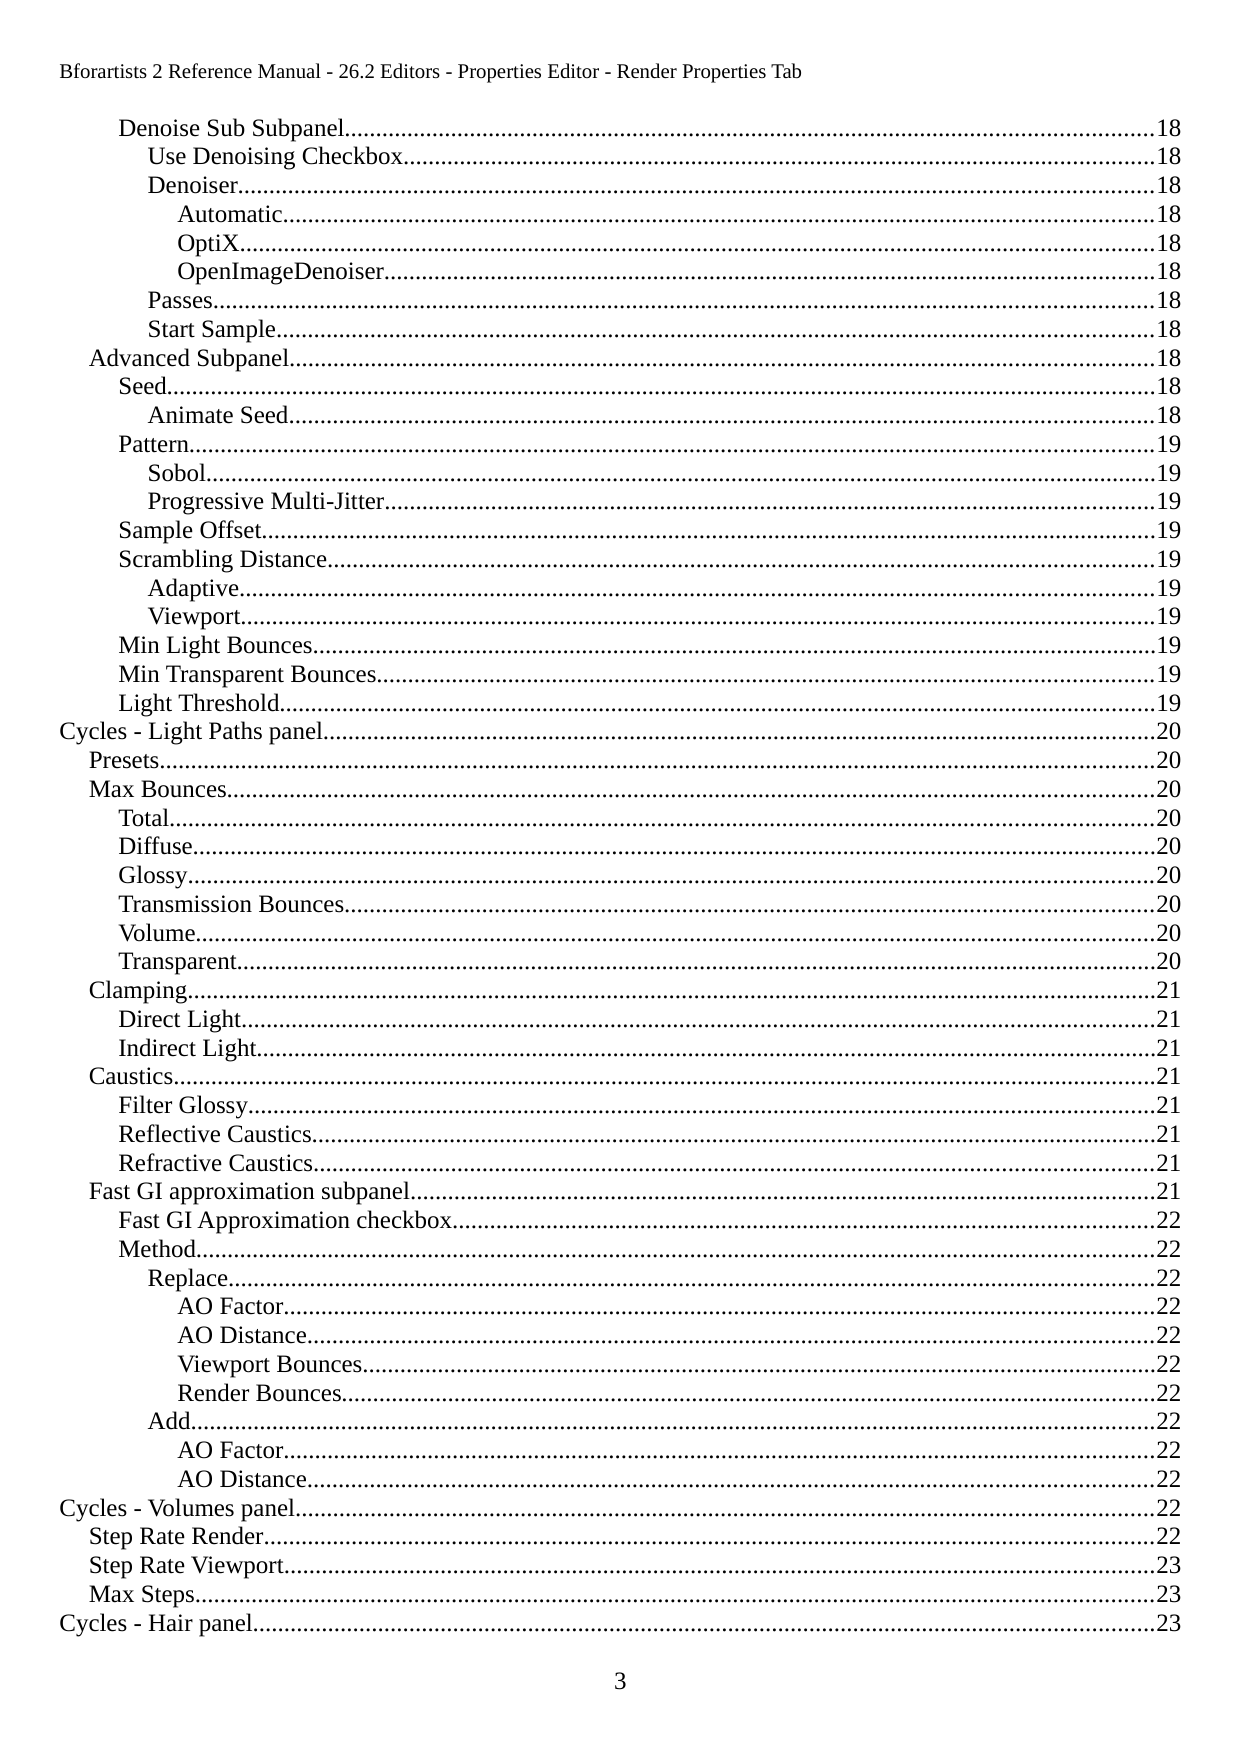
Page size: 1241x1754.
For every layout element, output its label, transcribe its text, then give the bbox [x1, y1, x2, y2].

text AO Factor 22 [177, 1291, 1181, 1320]
text AO Distance 22 [177, 1320, 1181, 1349]
text Step Rate Render 22 [88, 1521, 1181, 1550]
text Scrambling Distance 19 [118, 544, 1181, 573]
text Seed 18 [118, 371, 1181, 400]
text Cycles - Hair panel 23 [59, 1608, 1181, 1636]
text Caustics 21 [88, 1061, 1181, 1090]
text Animate Seed 18 [147, 400, 1181, 429]
text Sample Offset 19 [118, 515, 1181, 544]
text Diffuse 20 [118, 831, 1181, 860]
text Cycles - Light Paths panel 20 [59, 716, 1181, 745]
text Progressive Multi-Jitter 19 [147, 486, 1181, 515]
text Passes 18 [147, 285, 1181, 314]
text Adaptive 19 [147, 573, 1181, 601]
text AO Distance 22 [177, 1464, 1181, 1493]
text Method 22 [118, 1234, 1181, 1263]
text Viewport 19 [147, 601, 1181, 630]
text OptiX 18 [177, 228, 1181, 256]
text Cycles - Volumes panel 22 [59, 1493, 1181, 1521]
text Max Steps 23 [88, 1579, 1181, 1608]
text Presets 20 [88, 745, 1181, 774]
text Replace 22 [147, 1263, 1181, 1291]
text Start Sample 18 [147, 314, 1181, 343]
text Clamping 21 [88, 975, 1181, 1004]
text OpenImageDenoiser 18 [177, 256, 1181, 285]
text Reflective Caustics 21 [118, 1119, 1181, 1148]
text Refractive Caustics 21 [118, 1148, 1181, 1176]
text Transparent 20 [118, 946, 1181, 975]
text Fast GI Approximation checkbox 22 [118, 1205, 1181, 1234]
text Step Rate Viewport 23 [88, 1550, 1181, 1579]
text Light Threshold 19 [118, 688, 1181, 716]
text Sobol 19 [147, 458, 1181, 486]
text Add 22 [147, 1406, 1181, 1435]
text Indirect Light 21 [118, 1033, 1181, 1061]
text Advanced Subpanel 18 [88, 343, 1181, 371]
text Volume 20 [118, 918, 1181, 946]
text AO Factor 22 [177, 1435, 1181, 1464]
text Fast GI approximation subpanel 21 [88, 1176, 1181, 1205]
text Pattern 19 [118, 429, 1181, 458]
text Automatic 18 [177, 199, 1181, 228]
text Glossy 20 [118, 860, 1181, 889]
text Viewport Bounces 22 [177, 1349, 1181, 1378]
text Denoiser 18 [147, 170, 1181, 199]
text Filter Glossy 21 [118, 1090, 1181, 1119]
text Use Denoising Checkbox 18 [147, 141, 1181, 170]
text Transmission Bounces 20 [118, 889, 1181, 918]
text Min Light Bounces 19 [118, 630, 1181, 659]
text Render Bounces 22 [177, 1378, 1181, 1406]
text Max Bounces 20 [88, 774, 1181, 803]
text Min Transparent Bounces 19 [118, 659, 1181, 688]
text Direct Light 21 [118, 1004, 1181, 1033]
text Total 20 [118, 803, 1181, 831]
text Denoise Sub Subpanel 18 [118, 113, 1181, 141]
